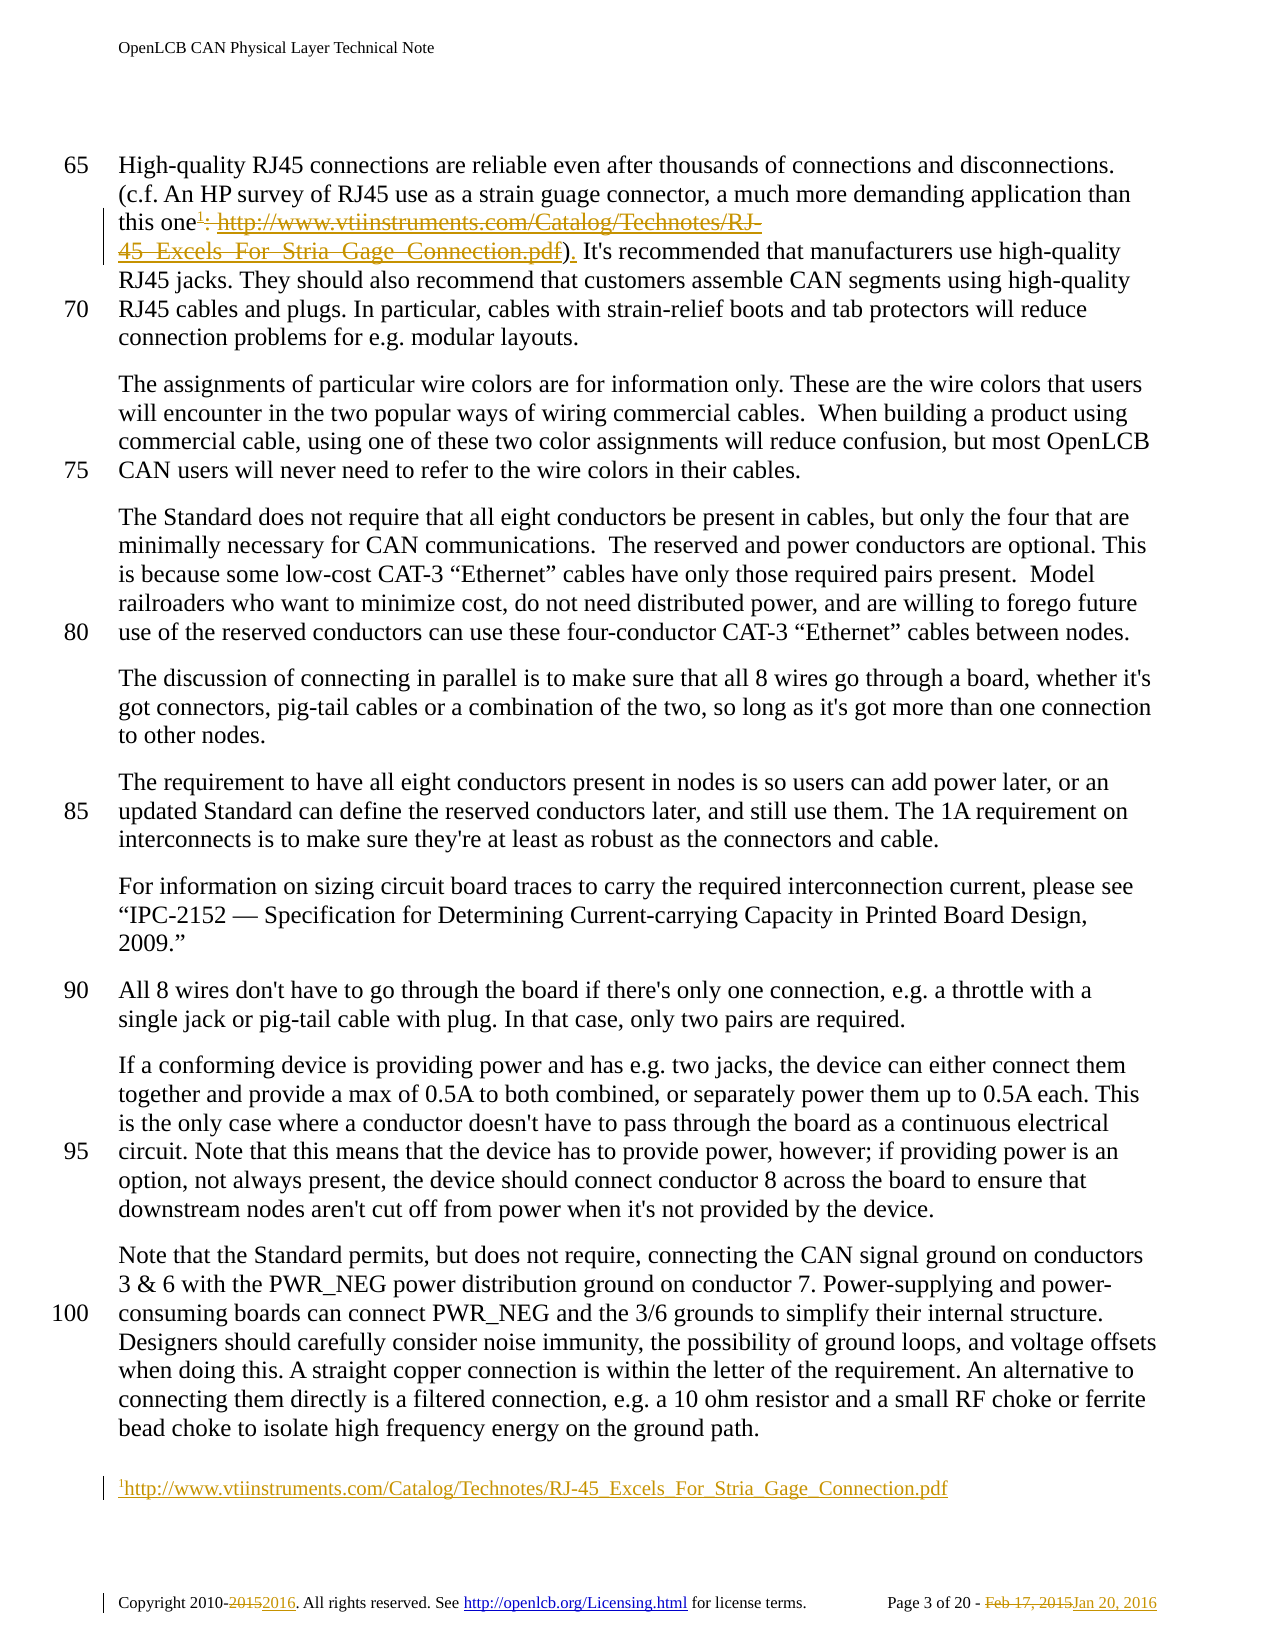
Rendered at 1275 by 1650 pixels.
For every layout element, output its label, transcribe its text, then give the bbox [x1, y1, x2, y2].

text http://www.vtiinstruments.com/Catalog/Technotes/RJ-45_Excels_For_Stria_Gage_Connection.pdf [118, 1476, 1157, 1500]
text All 8 wires don't have to go through the board if there's only one connection, e.g. a throttle with a single jack or pig-tail cable with plug. In that case, only two pairs are required. [118, 975, 1157, 1032]
text The Standard does not require that all eight conductors be present in cables, but only the four that are minimally necessary for CAN communications. The reserved and power conductors are optional. This is because some low-cost CAT-3 “Ethernet” cables have only those required pairs present. Model railroaders who want to minimize cost, do not need distributed power, and are willing to forego future use of the reserved conductors can use these four-conductor CAT-3 “Ethernet” cables between nodes. [118, 502, 1157, 645]
text The assignments of particular wire colors are for information only. These are the wire colors that users will encounter in the two popular ways of wiring commercial cables. When building a product using commercial cable, using one of these two color assignments will reduce confusion, but most OpenLCB CAN users will never need to refer to the wire colors in their cables. [118, 369, 1157, 484]
text If a conforming device is providing power and has e.g. two jacks, the device can either connect them together and provide a max of 0.5A to both combined, or separately power them up to 0.5A each. This is the only case where a conductor doesn't have to pass through the board as a continuous electrical circuit. Note that this means that the device has to provide power, however; if providing power is an option, not always present, the device should connect conductor 8 across the board to ensure that downstream nodes aren't cut off from power when it's not provided by the device. [118, 1050, 1157, 1223]
text High-quality RJ45 connections are reliable even after thousands of connections and disconnections. (c.f. An HP survey of RJ45 use as a strain guage connector, a much more demanding application than this one). It's recommended that manufacturers use high-quality RJ45 jacks. They should also recommend that customers assemble CAN segments using high-quality RJ45 cables and plugs. In particular, cables with strain-relief boots and tab protectors will reduce connection problems for e.g. modular layouts. [118, 150, 1157, 351]
text The requirement to have all eight conductors present in nodes is so users can add power later, or an updated Standard can define the reserved conductors later, and still use them. The 1A requirement on interconnects is to make sure they're at least as robust as the connectors and cable. [118, 767, 1157, 853]
text For information on sizing circuit board traces to carry the required interconnection current, please see “IPC-2152 — Specification for Determining Current-carrying Capacity in Printed Board Design, 2009.” [118, 871, 1157, 957]
text The discussion of connecting in parallel is to make sure that all 8 wires go through a board, whether it's got connectors, pig-tail cables or a combination of the two, so long as it's got more than one connection to other nodes. [118, 663, 1157, 749]
text Note that the Standard permits, but does not require, connecting the CAN signal ground on conductors 3 & 6 with the PWR_NEG power distribution ground on conductor 7. Power-supplying and power-consuming boards can connect PWR_NEG and the 3/6 grounds to simplify their internal structure. Designers should carefully consider noise immunity, the possibility of ground loops, and voltage offsets when doing this. A straight copper connection is within the letter of the requirement. An alternative to connecting them directly is a filtered connection, e.g. a 10 ohm resistor and a small RF choke or ferrite bead choke to isolate high frequency energy on the ground path. [118, 1240, 1157, 1442]
